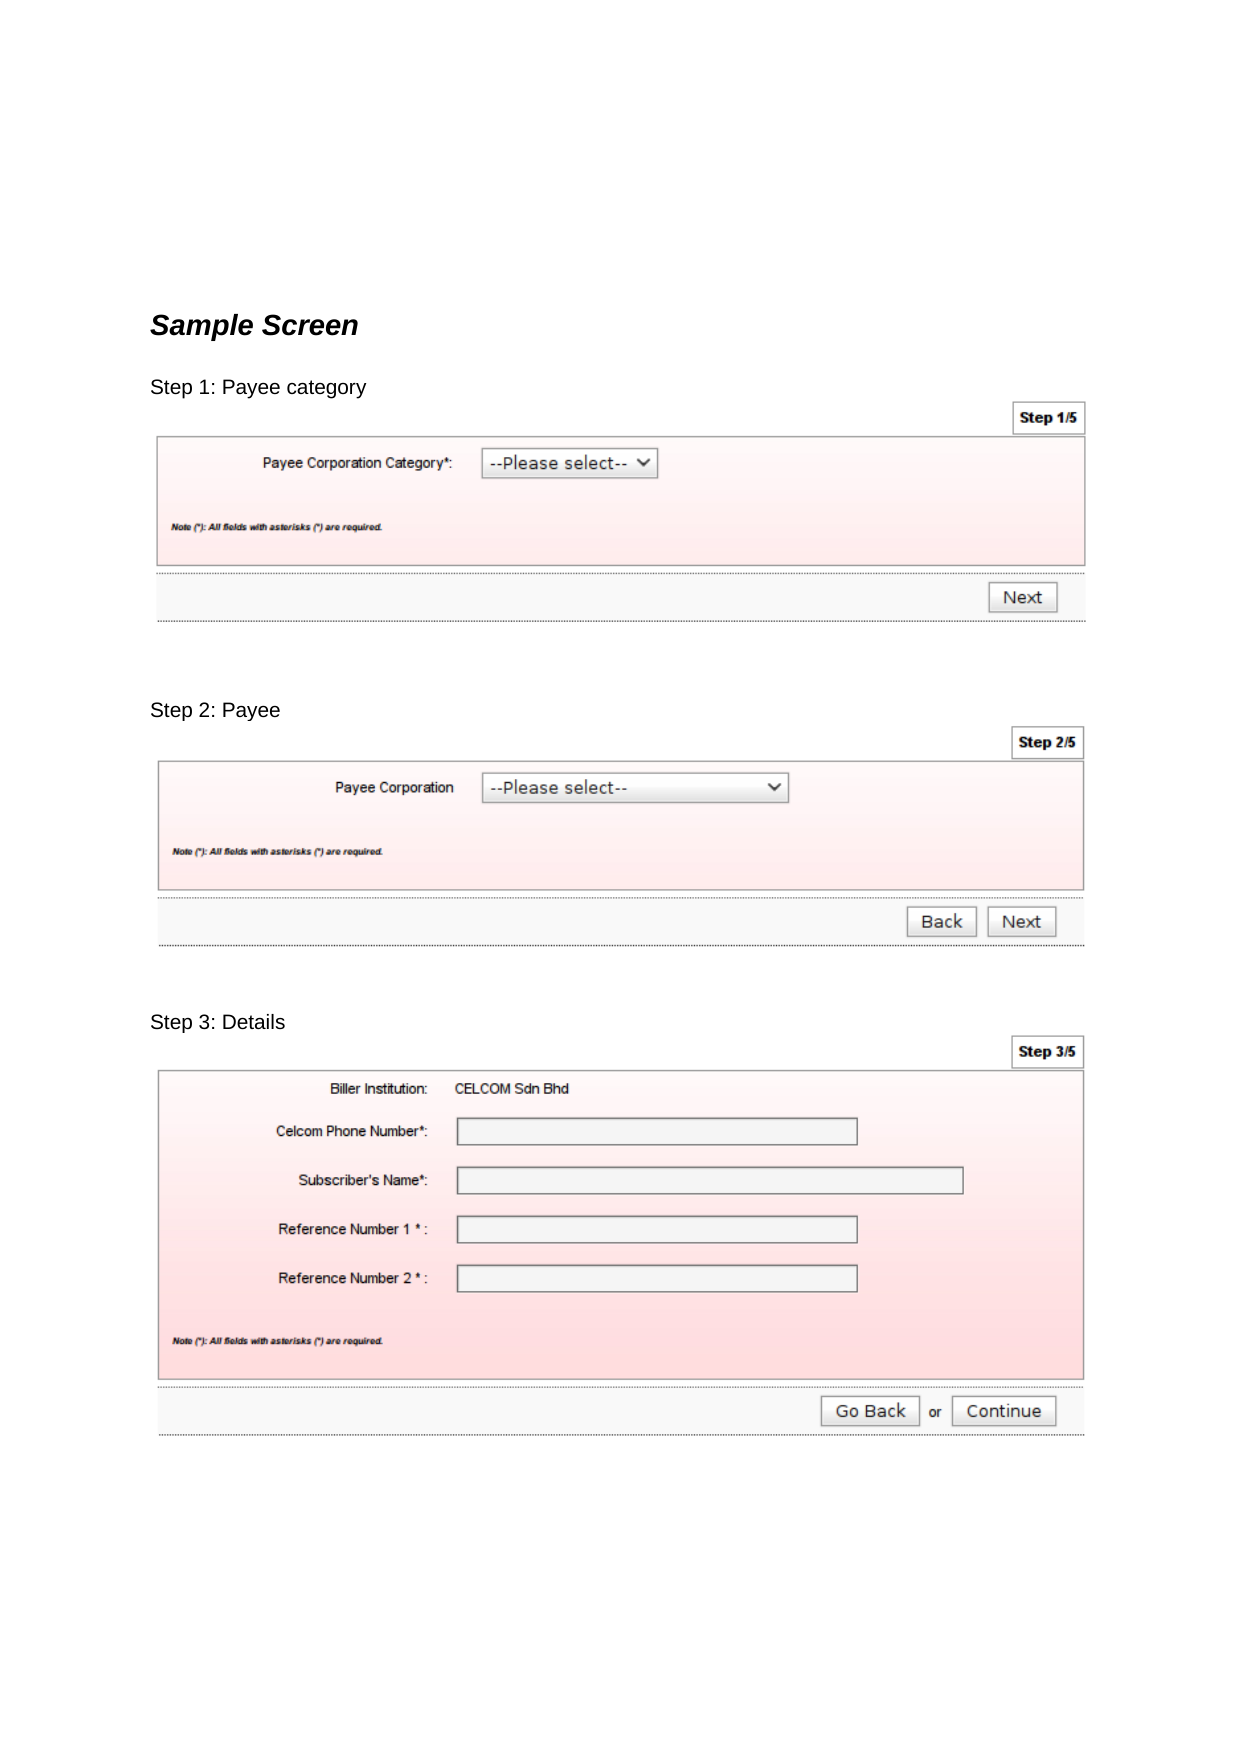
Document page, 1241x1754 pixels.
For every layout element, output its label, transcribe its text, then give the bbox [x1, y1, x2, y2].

text Step 3: Details [150, 1010, 1090, 1033]
picture [150, 1033, 1091, 1441]
picture [150, 399, 1091, 626]
picture [150, 721, 1091, 957]
text Step 1: Payee category [150, 375, 1090, 399]
text Sample Screen [150, 308, 1090, 342]
text Step 2: Payee [150, 698, 1090, 721]
